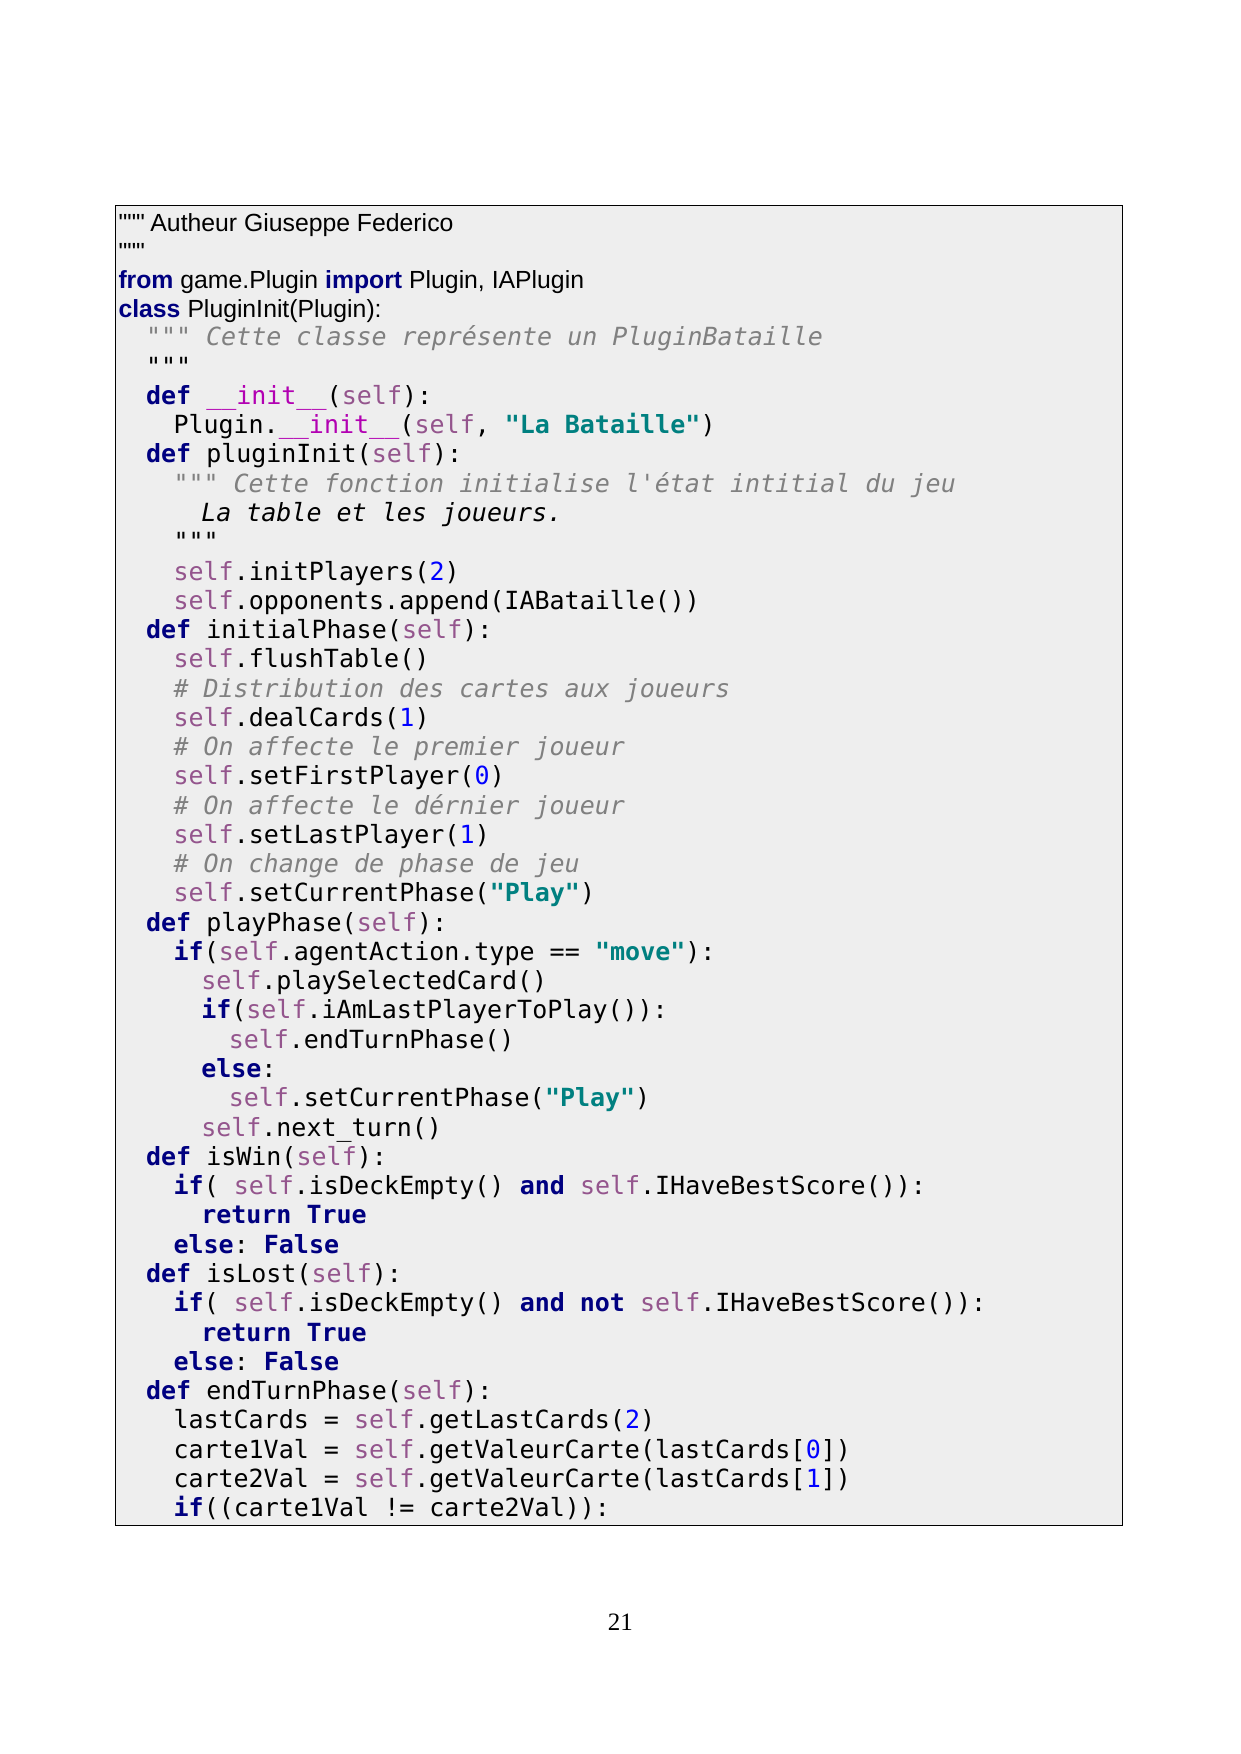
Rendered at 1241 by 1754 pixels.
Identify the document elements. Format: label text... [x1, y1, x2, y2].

text """ Cette fonction initialise l'état intitial du jeu [116, 466, 1122, 495]
text self.next_turn() [116, 1109, 1122, 1139]
text def playPhase(self): [116, 905, 1122, 934]
text return True [116, 1197, 1122, 1227]
text class PluginInit(Plugin): [116, 291, 1122, 319]
text self.initPlayers(2) [116, 553, 1122, 583]
text # On affecte le premier joueur [116, 729, 1122, 758]
text self.setFirstPlayer(0) [116, 758, 1122, 788]
text carte1Val = self.getValeurCarte(lastCards[0]) [116, 1432, 1122, 1461]
text else: False [116, 1227, 1122, 1256]
text self.setCurrentPhase("Play") [116, 1080, 1122, 1109]
text def __init__(self): [116, 378, 1122, 407]
text self.endTurnPhase() [116, 1022, 1122, 1051]
text self.playSelectedCard() [116, 963, 1122, 992]
text """ [116, 348, 1122, 378]
text # Distribution des cartes aux joueurs [116, 671, 1122, 700]
text def initialPhase(self): [116, 612, 1122, 641]
text self.dealCards(1) [116, 700, 1122, 729]
text return True [116, 1314, 1122, 1344]
text """ Cette classe représente un PluginBataille [116, 319, 1122, 348]
text """ Autheur Giuseppe Federico [116, 206, 1122, 234]
text self.setCurrentPhase("Play") [116, 875, 1122, 905]
text self.setLastPlayer(1) [116, 817, 1122, 846]
text def pluginInit(self): [116, 436, 1122, 466]
text if( self.isDeckEmpty() and not self.IHaveBestScore()): [116, 1285, 1122, 1314]
text if( self.isDeckEmpty() and self.IHaveBestScore()): [116, 1168, 1122, 1197]
text if((carte1Val != carte2Val)): [116, 1490, 1122, 1525]
text Plugin.__init__(self, "La Bataille") [116, 407, 1122, 436]
text def endTurnPhase(self): [116, 1373, 1122, 1402]
text else: False [116, 1344, 1122, 1373]
text lastCards = self.getLastCards(2) [116, 1402, 1122, 1432]
text """ [116, 524, 1122, 553]
text if(self.iAmLastPlayerToPlay()): [116, 992, 1122, 1022]
text # On change de phase de jeu [116, 846, 1122, 875]
text # On affecte le dérnier joueur [116, 788, 1122, 817]
text self.opponents.append(IABataille()) [116, 583, 1122, 612]
text else: [116, 1051, 1122, 1080]
text def isLost(self): [116, 1256, 1122, 1285]
text carte2Val = self.getValeurCarte(lastCards[1]) [116, 1461, 1122, 1490]
text La table et les joueurs. [116, 495, 1122, 524]
text if(self.agentAction.type == "move"): [116, 934, 1122, 963]
text """ [116, 234, 1122, 262]
text def isWin(self): [116, 1139, 1122, 1168]
text from game.Plugin import Plugin, IAPlugin [116, 262, 1122, 291]
text self.flushTable() [116, 641, 1122, 671]
